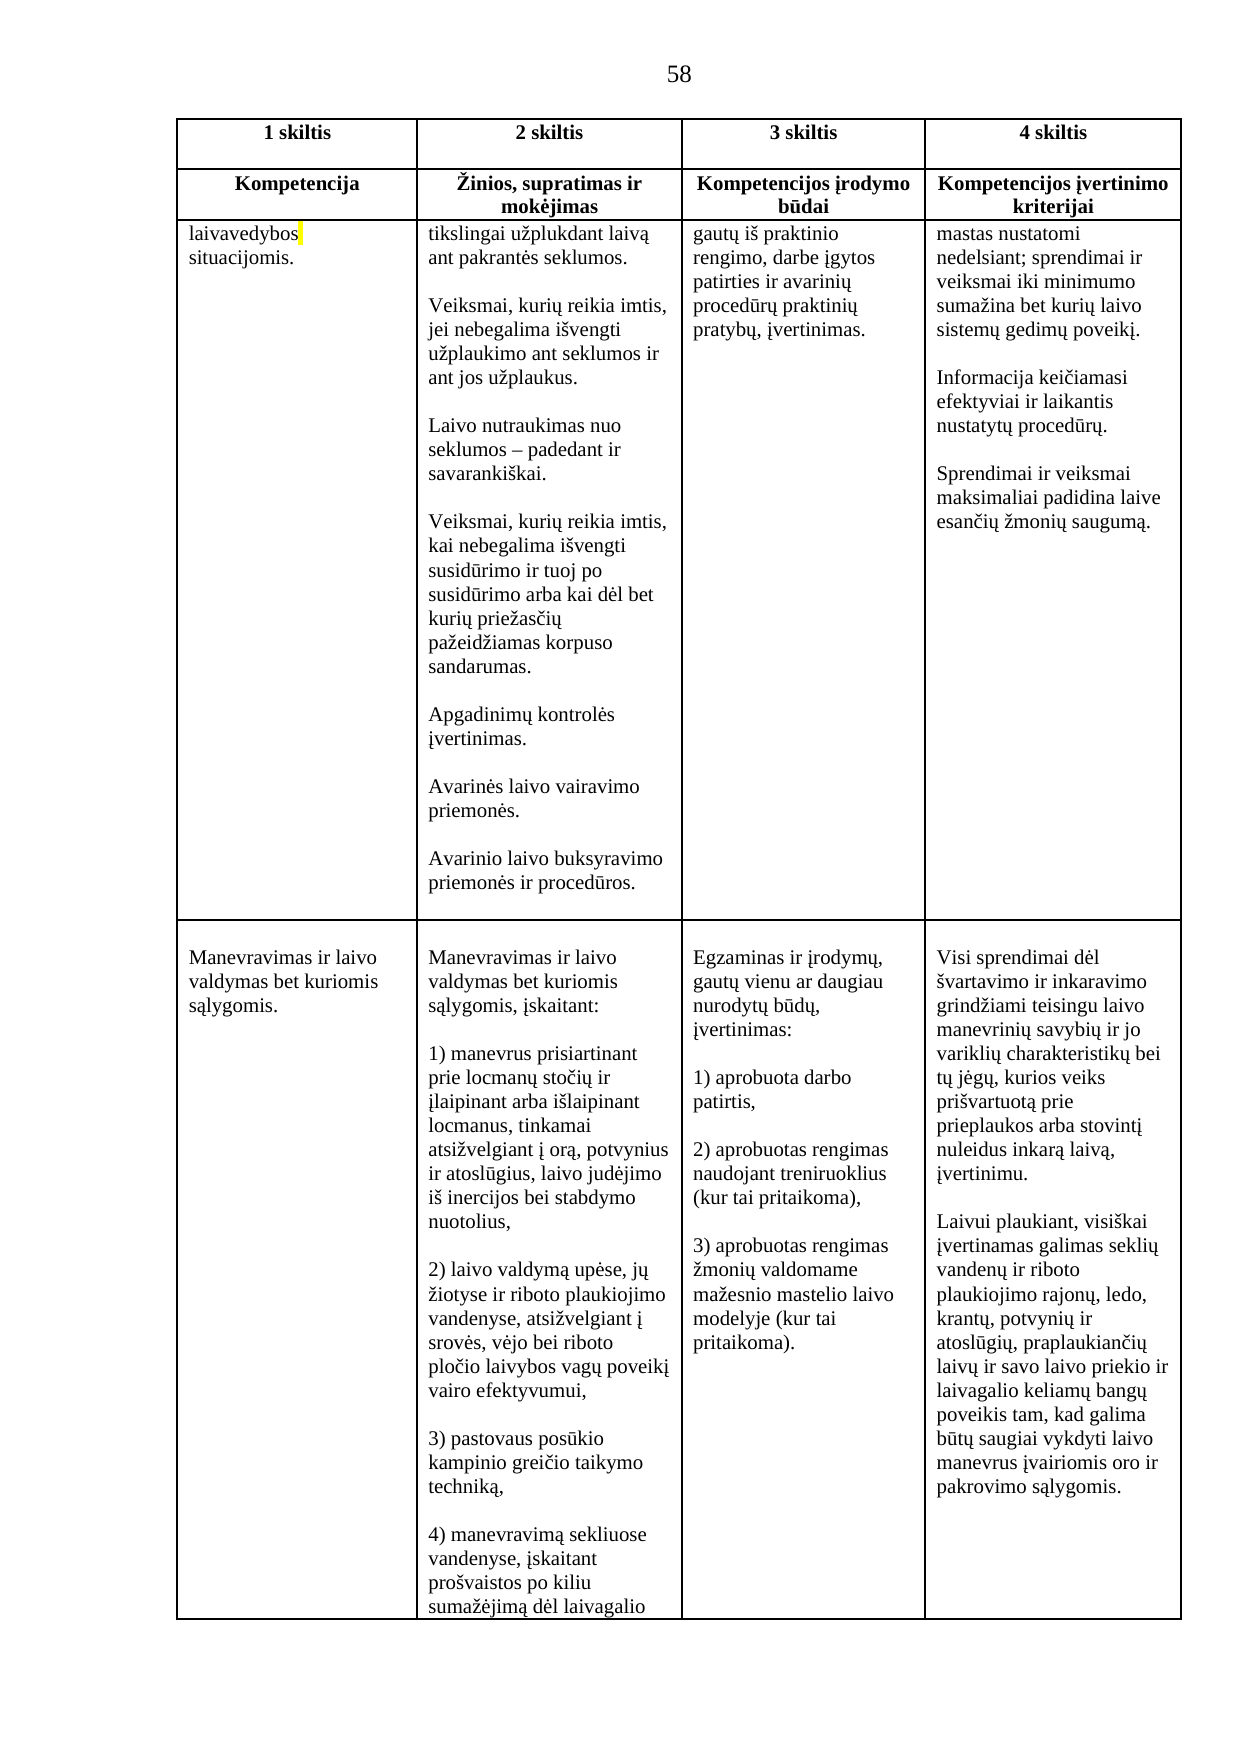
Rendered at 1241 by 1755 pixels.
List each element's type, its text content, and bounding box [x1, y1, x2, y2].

table_cell Manevravimas ir laivo valdymas bet kuriomis sąlygomis. [178, 921, 416, 1618]
table_cell Kompetencijos įvertinimo kriterijai [926, 170, 1180, 218]
table_cell Manevravimas ir laivo valdymas bet kuriomis sąlygomis, įskaitant: 1) manevrus prisiartinant prie locmanų stočių ir įlaipinant arba išlaipinant locmanus, tinkamai atsižvelgiant į orą, potvynius ir atoslūgius, laivo judėjimo iš inercijos bei stabdymo nuotolius, 2) laivo valdymą upėse, jų žiotyse ir riboto plaukiojimo vandenyse, atsižvelgiant į srovės, vėjo bei riboto pločio laivybos vagų poveikį vairo efektyvumui, 3) pastovaus posūkio kampinio greičio taikymo techniką, 4) manevravimą sekliuose vandenyse, įskaitant prošvaistos po kiliu sumažėjimą dėl laivagalio [418, 921, 681, 1618]
table_header 2 skiltis [418, 120, 681, 168]
table_cell laivavedybos situacijomis. [178, 221, 416, 918]
table_cell Žinios, supratimas ir mokėjimas [418, 170, 681, 218]
table_header 3 skiltis [683, 120, 924, 168]
table_cell Egzaminas ir įrodymų, gautų vienu ar daugiau nurodytų būdų, įvertinimas: 1) aprobuota darbo patirtis, 2) aprobuotas rengimas naudojant treniruoklius (kur tai pritaikoma), 3) aprobuotas rengimas žmonių valdomame mažesnio mastelio laivo modelyje (kur tai pritaikoma). [683, 921, 924, 1618]
table_cell Visi sprendimai dėl švartavimo ir inkaravimo grindžiami teisingu laivo manevrinių savybių ir jo variklių charakteristikų bei tų jėgų, kurios veiks prišvartuotą prie prieplaukos arba stovintį nuleidus inkarą laivą, įvertinimu. Laivui plaukiant, visiškai įvertinamas galimas seklių vandenų ir riboto plaukiojimo rajonų, ledo, krantų, potvynių ir atoslūgių, praplaukiančių laivų ir savo laivo priekio ir laivagalio keliamų bangų poveikis tam, kad galima būtų saugiai vykdyti laivo manevrus įvairiomis oro ir pakrovimo sąlygomis. [926, 921, 1180, 1618]
table_cell tikslingai užplukdant laivą ant pakrantės seklumos. Veiksmai, kurių reikia imtis, jei nebegalima išvengti užplaukimo ant seklumos ir ant jos užplaukus. Laivo nutraukimas nuo seklumos – padedant ir savarankiškai. Veiksmai, kurių reikia imtis, kai nebegalima išvengti susidūrimo ir tuoj po susidūrimo arba kai dėl bet kurių priežasčių pažeidžiamas korpuso sandarumas. Apgadinimų kontrolės įvertinimas. Avarinės laivo vairavimo priemonės. Avarinio laivo buksyravimo priemonės ir procedūros. [418, 221, 681, 918]
table_cell gautų iš praktinio rengimo, darbe įgytos patirties ir avarinių procedūrų praktinių pratybų, įvertinimas. [683, 221, 924, 918]
table_cell Kompetencijos įrodymo būdai [683, 170, 924, 218]
table_cell mastas nustatomi nedelsiant; sprendimai ir veiksmai iki minimumo sumažina bet kurių laivo sistemų gedimų poveikį. Informacija keičiamasi efektyviai ir laikantis nustatytų procedūrų. Sprendimai ir veiksmai maksimaliai padidina laive esančių žmonių saugumą. [926, 221, 1180, 918]
table_header 1 skiltis [178, 120, 416, 168]
table_header 4 skiltis [926, 120, 1180, 168]
table_cell Kompetencija [178, 170, 416, 218]
